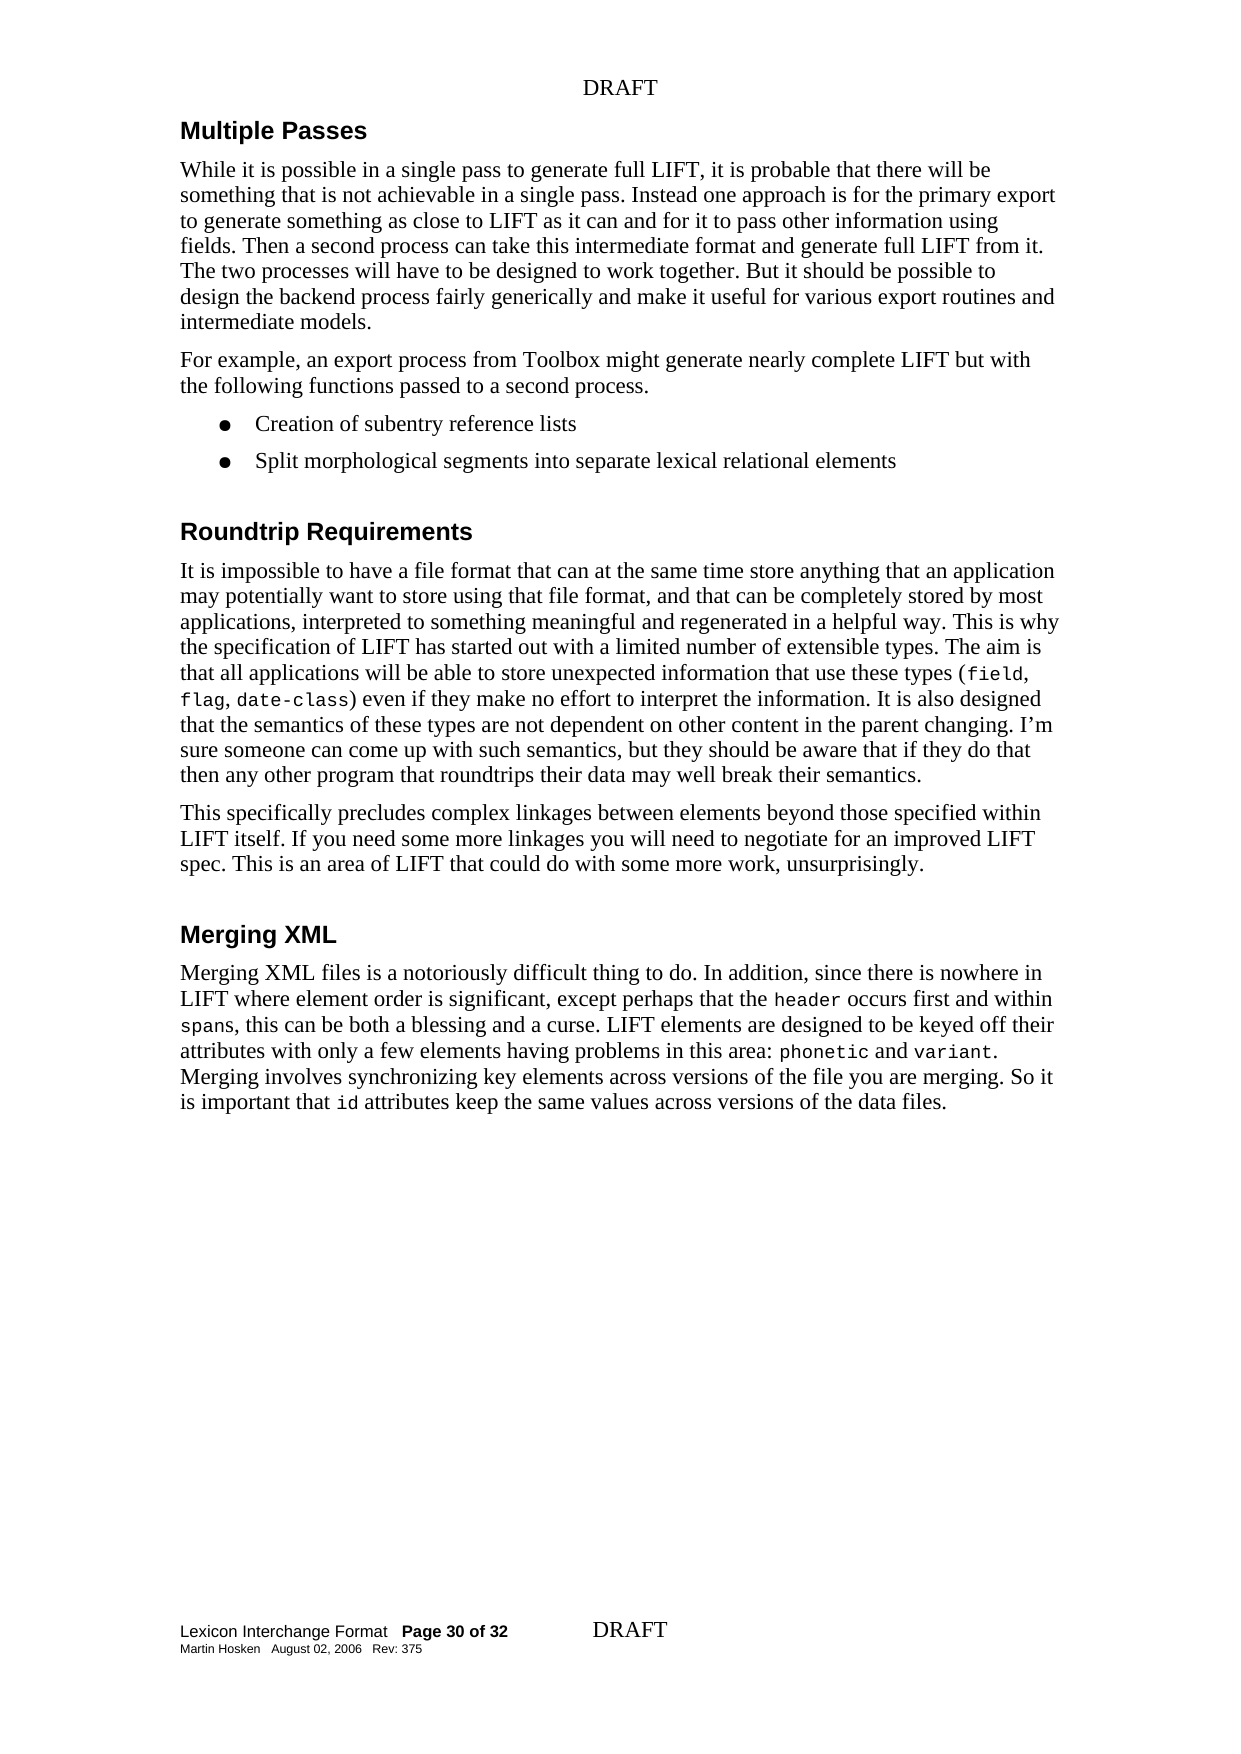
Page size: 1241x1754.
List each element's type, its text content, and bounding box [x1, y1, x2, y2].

text Merging XML files is a notoriously difficult thing to do. In addition, since there is nowhere in LIFT where element order is significant, except perhaps that the header occurs first and within spans, this can be both a blessing and a curse. LIFT elements are designed to be keyed off their attributes with only a few elements having problems in this area: phonetic and variant. Merging involves synchronizing key elements across versions of the file you are merging. So it is important that id attributes keep the same values across versions of the data files. [180, 960, 1061, 1115]
subtitle Merging XML [180, 921, 1061, 948]
subtitle Multiple Passes [180, 117, 1061, 145]
subtitle Roundtrip Requirements [180, 518, 1061, 546]
text For example, an export process from Toolbox might generate nearly complete LIFT but with the following functions passed to a second process. [180, 347, 1061, 398]
text While it is possible in a single pass to generate full LIFT, it is probable that there will be something that is not achievable in a single pass. Instead one approach is for the primary export to generate something as close to LIFT as it can and for it to pass other information using fields. Then a second process can take this intermediate format and generate full LIFT from it. The two processes will have to be designed to work together. But it should be possible to design the backend process fairly generically and make it useful for various export routines and intermediate models. [180, 157, 1061, 335]
list Creation of subentry reference lists [217, 411, 1061, 436]
text It is impossible to have a file format that can at the same time store anything that an application may potentially want to store using that file format, and that can be completely stored by most applications, interpreted to something meaningful and regenerated in a helpful way. This is why the specification of LIFT has started out with a limited number of extensible types. The aim is that all applications will be able to store unexpected information that use these types (field, flag, date-class) even if they make no effort to interpret the information. It is also designed that the semantics of these types are not dependent on other content in the parent changing. I’m sure someone can come up with such semantics, but they should be aware that if they do that then any other program that roundtrips their data may well break their semantics. [180, 558, 1061, 788]
list Split morphological segments into separate lexical relational elements [217, 448, 1061, 474]
text This specifically precludes complex linkages between elements beyond those specified within LIFT itself. If you need some more linkages you will need to negotiate for an improved LIFT spec. This is an area of LIFT that could do with some more work, unsurprisingly. [180, 800, 1061, 877]
